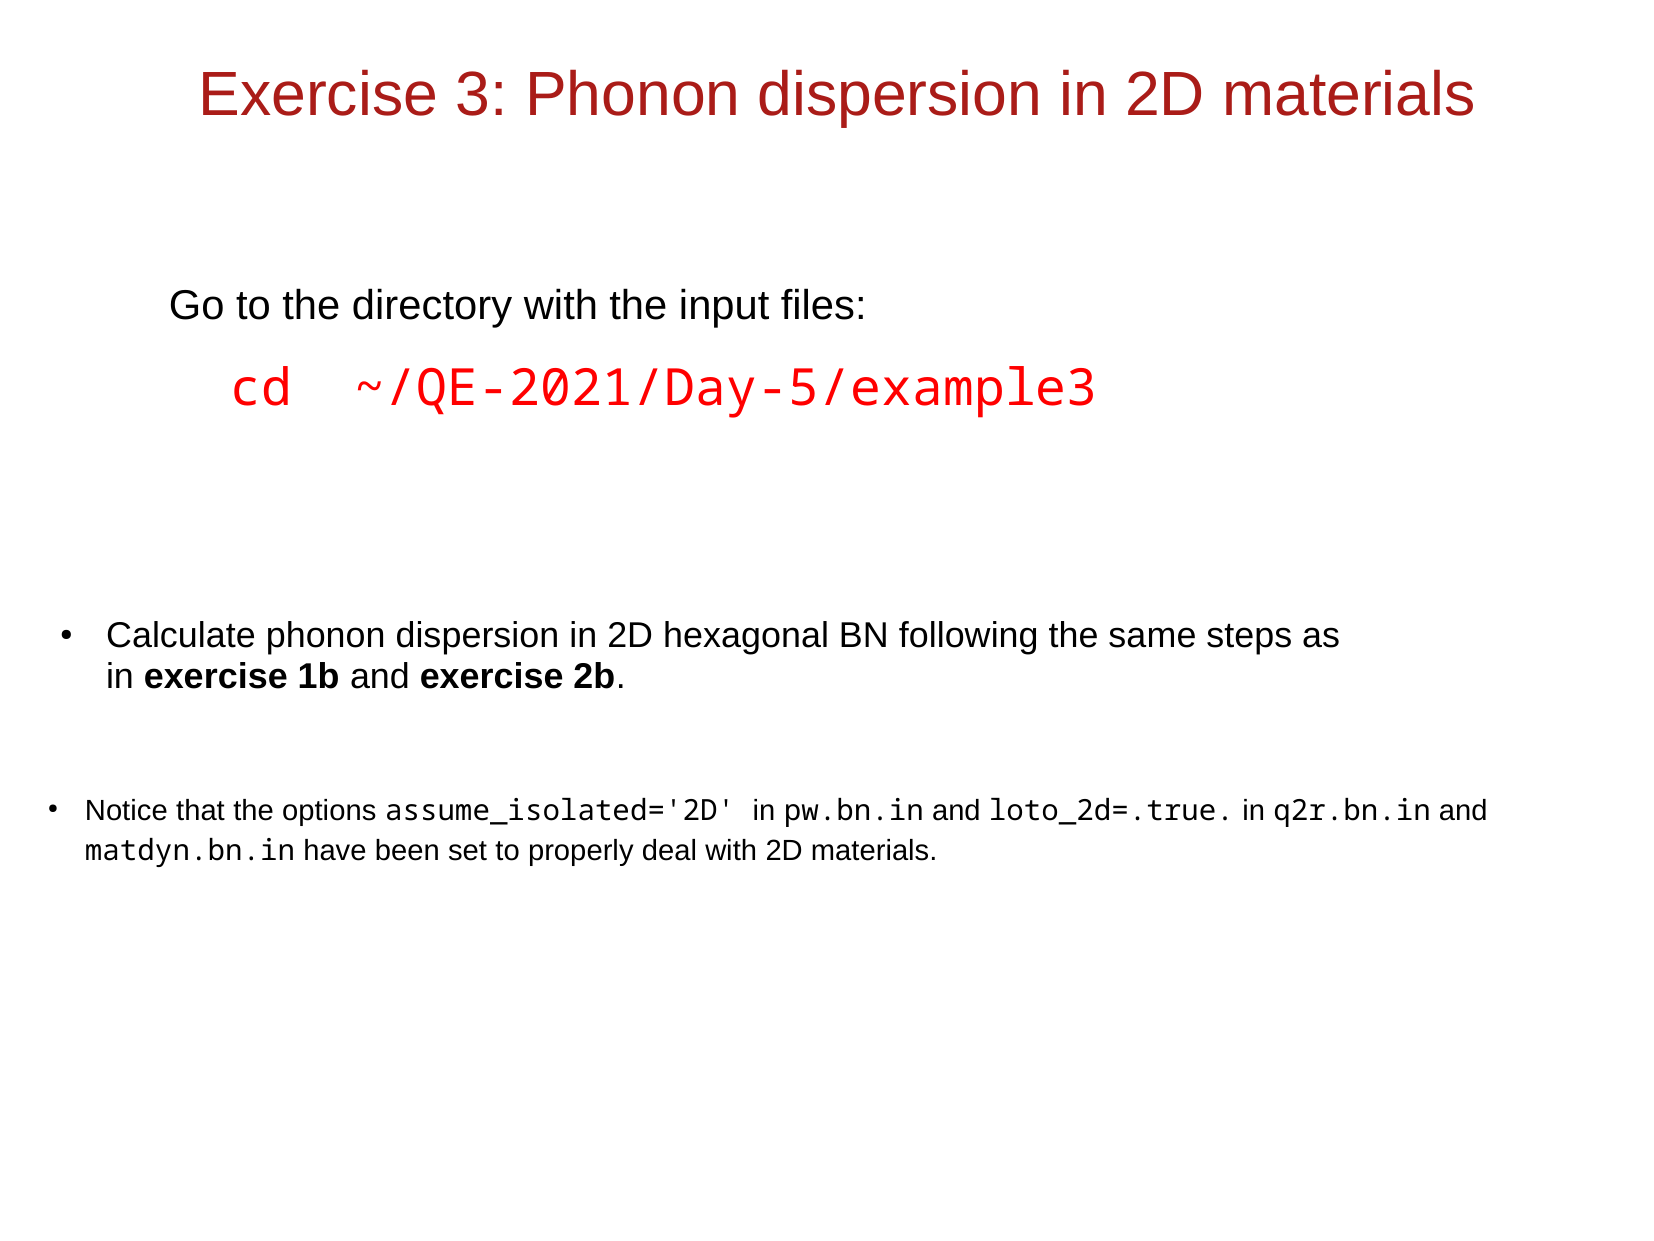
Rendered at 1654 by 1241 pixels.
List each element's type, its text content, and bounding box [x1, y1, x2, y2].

list Go to the directory with the input files: cd ~/QE-2021/Day-5/example3 [114, 281, 1603, 422]
title Exercise 3: Phonon dispersion in 2D materials [82, 0, 1571, 198]
list Notice that the options assume_isolated='2D' in pw.bn.in and loto_2d=.true. in q2r.bn.in and matdyn.bn.in have been set to properly deal with 2D materials. [35, 789, 1621, 871]
list Calculate phonon dispersion in 2D hexagonal BN following the same steps as in exercise 1b and exercise 2b. [45, 615, 1630, 697]
